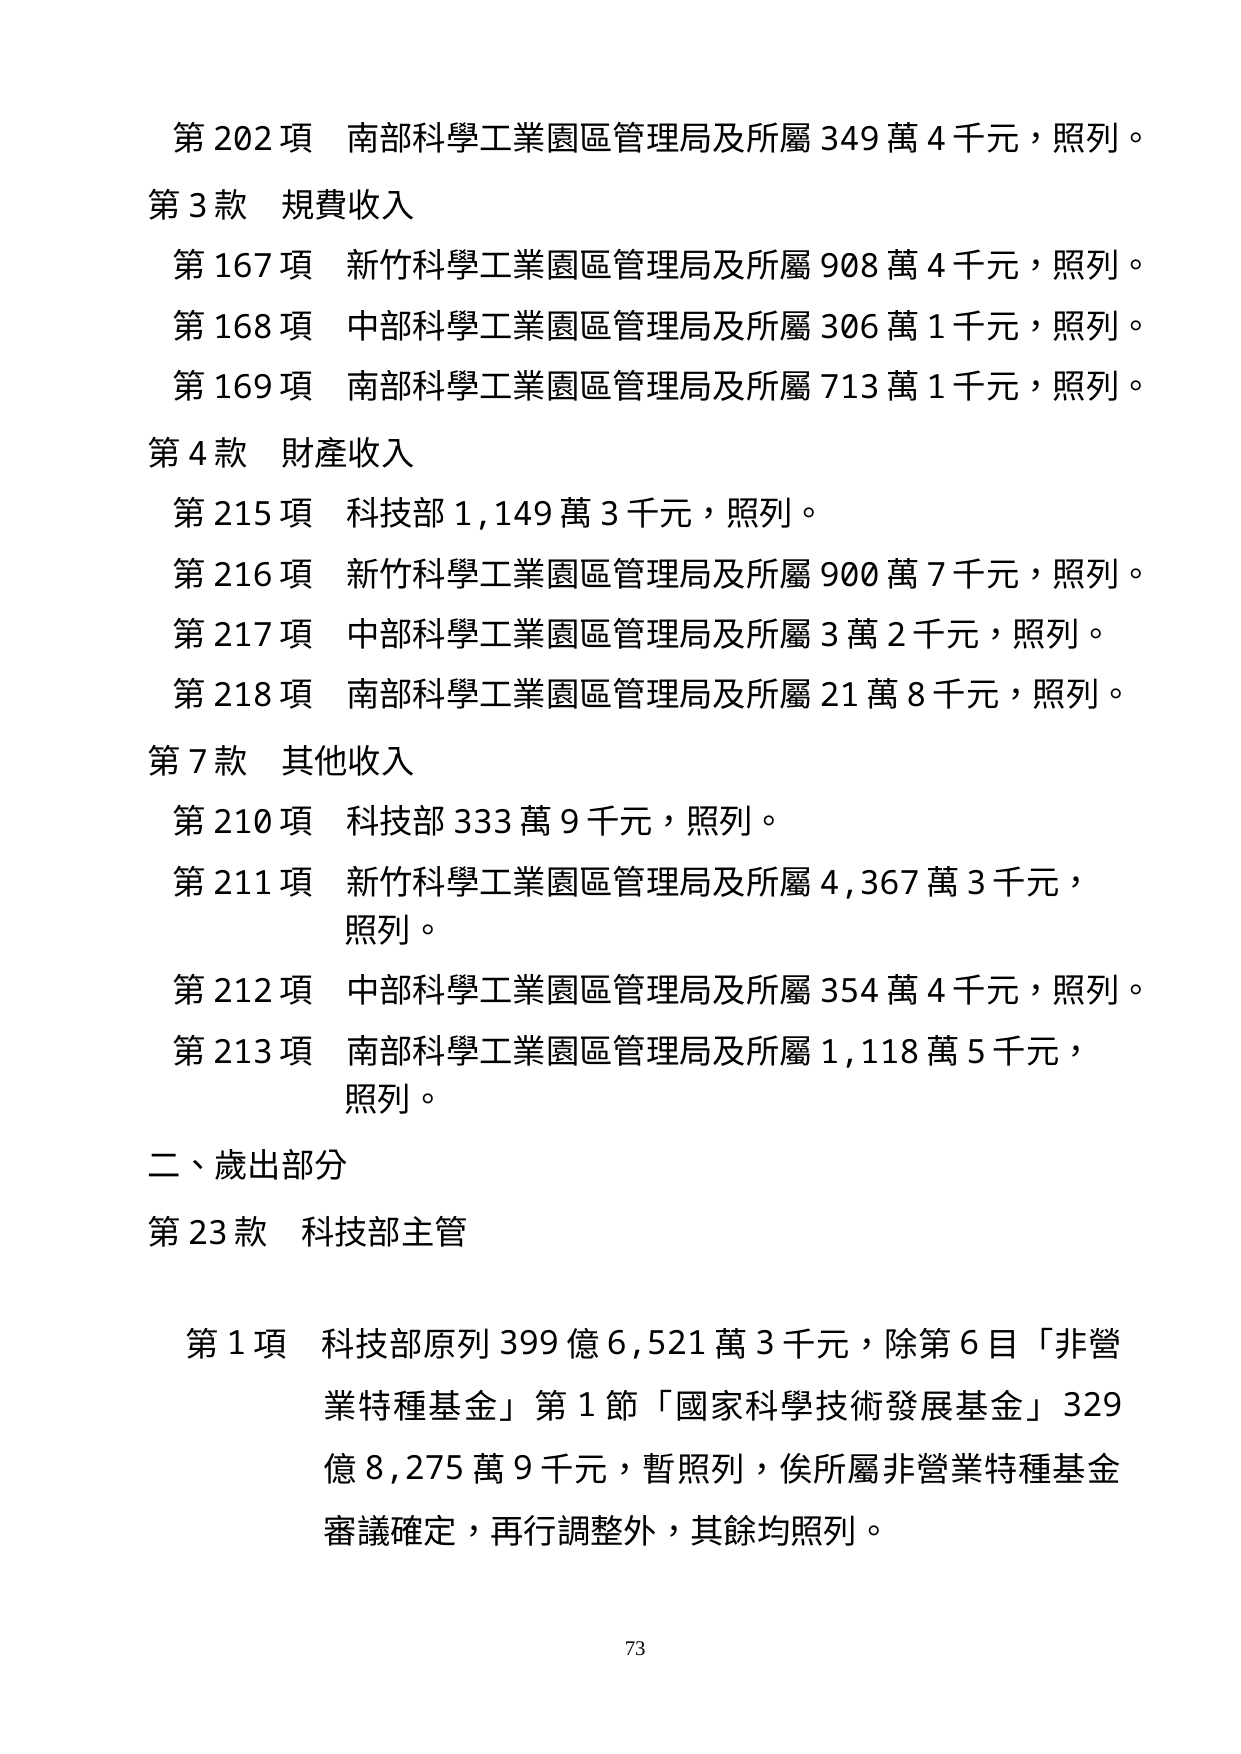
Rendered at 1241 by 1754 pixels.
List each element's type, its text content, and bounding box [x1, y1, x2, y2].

text 第218項 南部科學工業園區管理局及所屬21萬8千元，照列。 [173, 668, 1122, 716]
text 第23款 科技部主管 [148, 1206, 1122, 1254]
text 二、歲出部分 [148, 1139, 1122, 1187]
text 第169項 南部科學工業園區管理局及所屬713萬1千元，照列。 [173, 360, 1122, 408]
text 第167項 新竹科學工業園區管理局及所屬908萬4千元，照列。 [173, 239, 1122, 287]
text 第202項 南部科學工業園區管理局及所屬349萬4千元，照列。 [173, 112, 1122, 160]
text 第217項 中部科學工業園區管理局及所屬3萬2千元，照列。 [173, 608, 1122, 656]
text 第212項 中部科學工業園區管理局及所屬354萬4千元，照列。 [173, 964, 1122, 1012]
text 第3款 規費收入 [148, 179, 1122, 227]
text 第210項 科技部333萬9千元，照列。 [173, 796, 1122, 843]
text 第213項 南部科學工業園區管理局及所屬1,118萬5千元，照列。 [173, 1025, 1122, 1121]
text 第216項 新竹科學工業園區管理局及所屬900萬7千元，照列。 [173, 548, 1122, 596]
text 第168項 中部科學工業園區管理局及所屬306萬1千元，照列。 [173, 300, 1122, 348]
text 第7款 其他收入 [148, 735, 1122, 783]
text 第4款 財產收入 [148, 427, 1122, 475]
text 第211項 新竹科學工業園區管理局及所屬4,367萬3千元，照列。 [173, 856, 1122, 952]
text 第1項 科技部原列399億6,521萬3千元，除第6目「非營業特種基金」第1節「國家科學技術發展基金」329億8,275萬9千元，暫照列，俟所屬非營業特種基金審議確定，再行調整外，其餘均照列。 [185, 1300, 1122, 1550]
text 第215項 科技部1,149萬3千元，照列。 [173, 487, 1122, 535]
